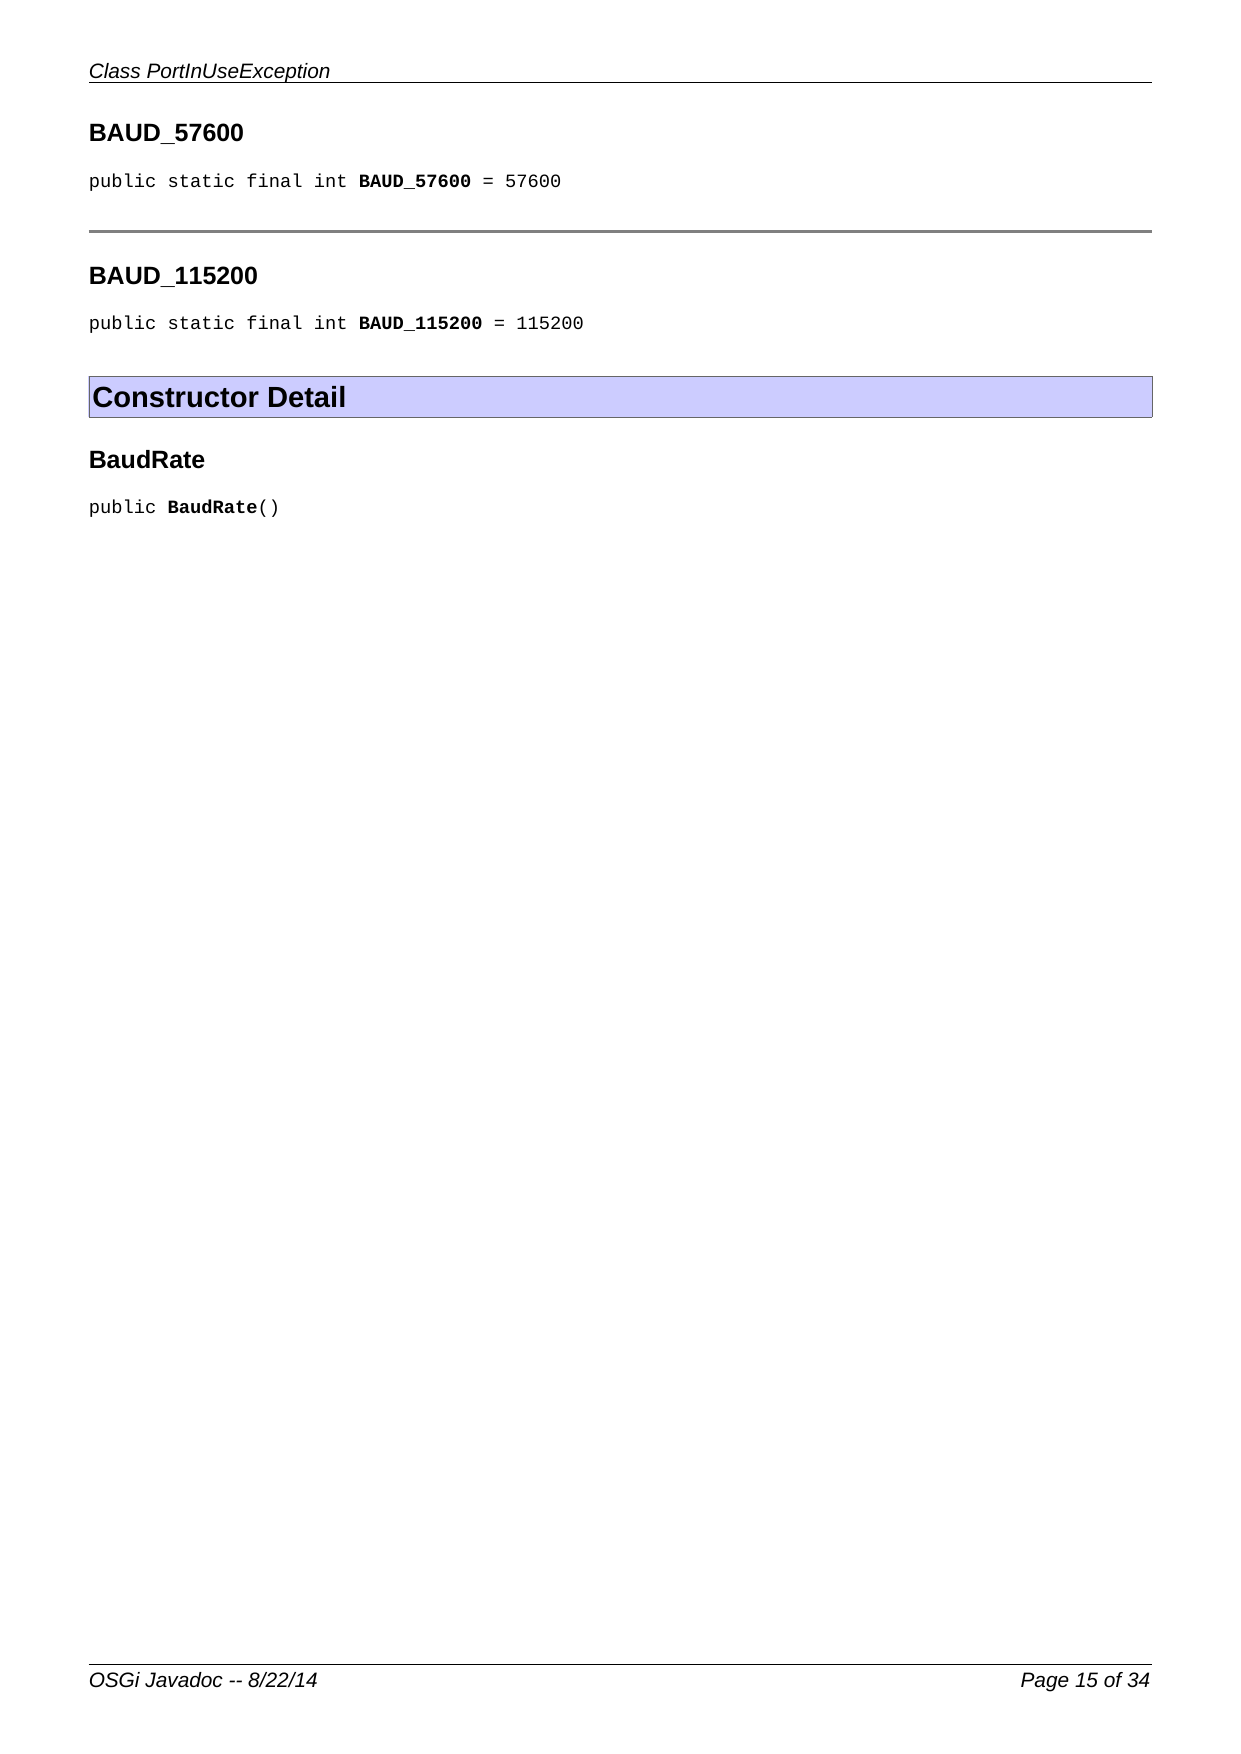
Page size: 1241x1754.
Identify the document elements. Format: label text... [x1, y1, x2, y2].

text public BaudRate() [88, 498, 1152, 519]
subtitle BaudRate [88, 445, 1152, 474]
text public static final int BAUD_115200 = 115200 [88, 314, 1152, 335]
text public static final int BAUD_57600 = 57600 [88, 171, 1152, 193]
subtitle Constructor Detail [90, 377, 1152, 417]
subtitle BAUD_115200 [88, 261, 1152, 289]
subtitle BAUD_57600 [88, 118, 1152, 147]
